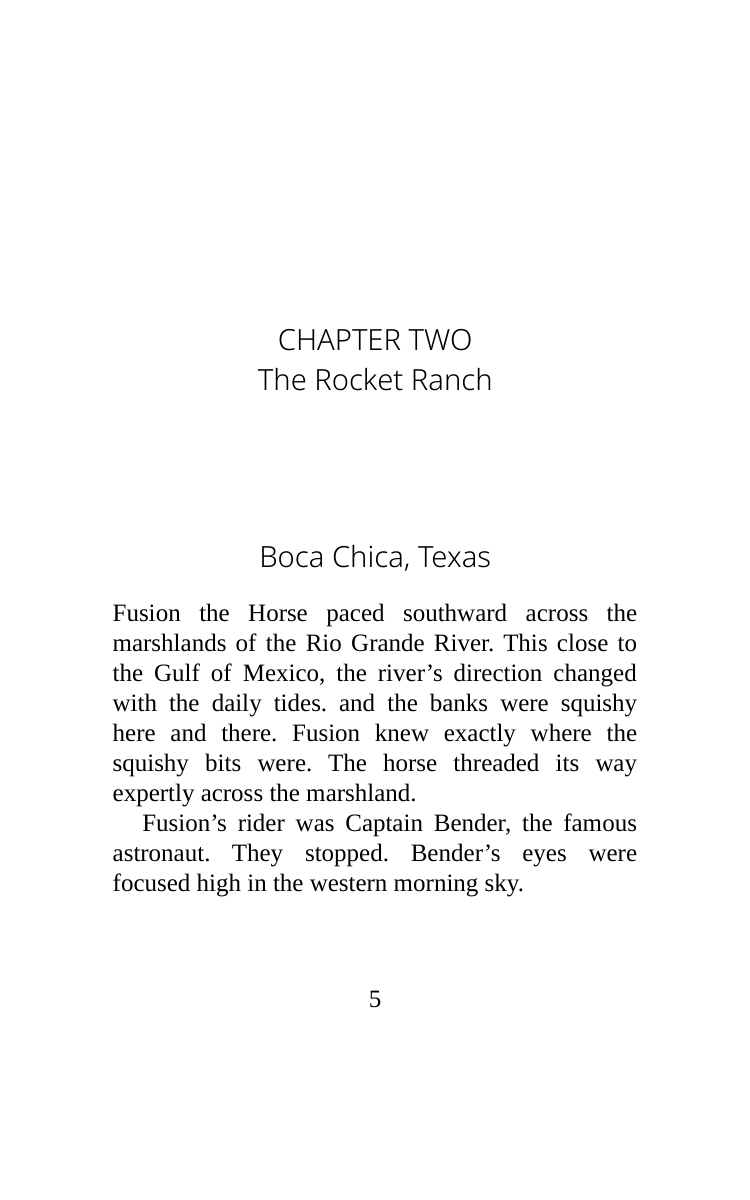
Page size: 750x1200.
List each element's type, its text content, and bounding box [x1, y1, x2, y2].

subtitle CHAPTER TWO The Rocket Ranch [112, 319, 637, 399]
text Fusion the Horse paced southward across the marshlands of the Rio Grande River. This close to the Gulf of Mexico, the river’s direction changed with the daily tides. and the banks were squishy here and there. Fusion knew exactly where the squishy bits were. The horse threaded its way expertly across the marshland. [112, 597, 637, 807]
subtitle Boca Chica, Texas [112, 536, 637, 576]
text Fusion’s rider was Captain Bender, the famous astronaut. They stopped. Bender’s eyes were focused high in the western morning sky. [112, 807, 637, 897]
